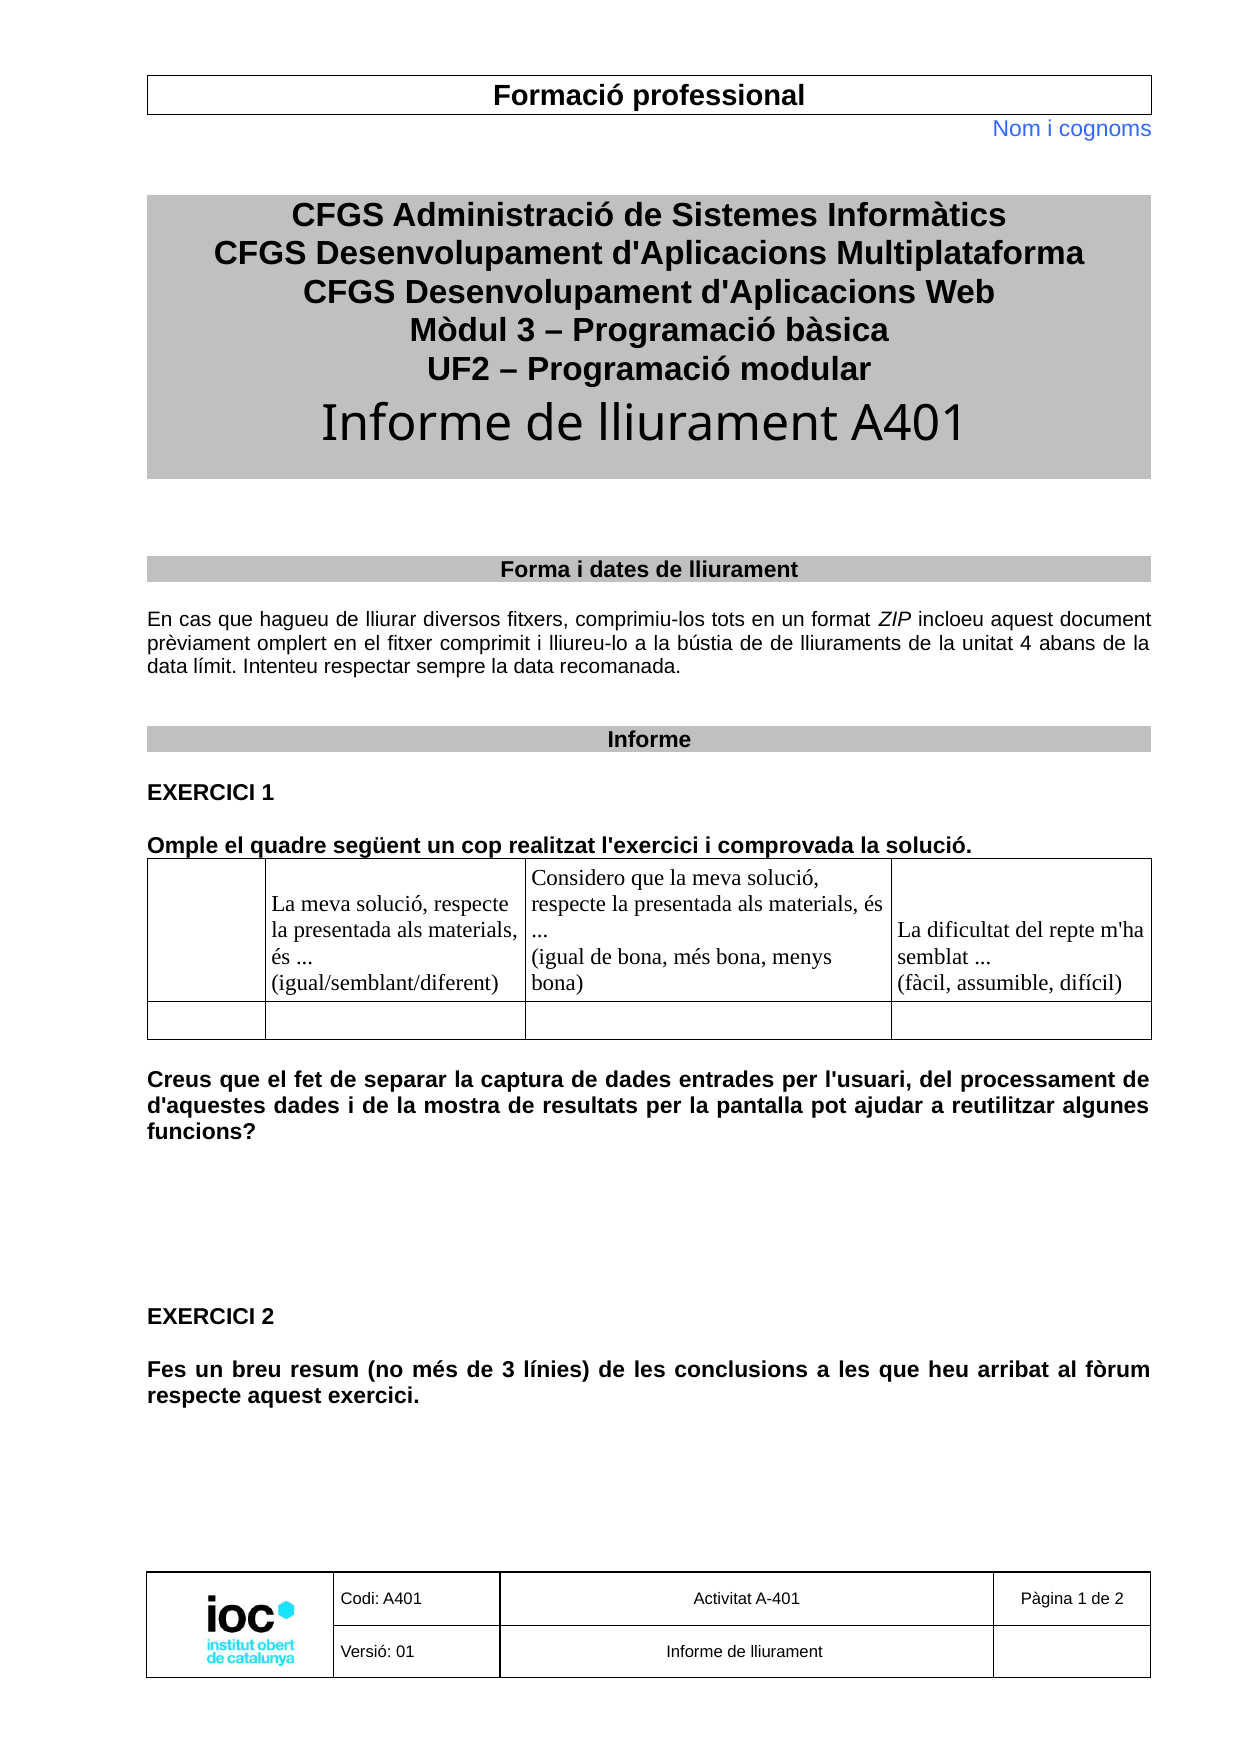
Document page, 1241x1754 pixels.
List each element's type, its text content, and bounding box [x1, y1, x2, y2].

text EXERCICI 1 [147, 779, 1151, 805]
table_header La dificultat del repte m'ha semblat ... (fàcil, assumible, difícil) [892, 859, 1151, 1001]
table_header Considero que la meva solució, respecte la presentada als materials, és ... (igual de bona, més bona, menys bona) [526, 859, 891, 1001]
table_header La meva solució, respecte la presentada als materials, és ... (igual/semblant/diferent) [266, 859, 525, 1001]
text Omple el quadre següent un cop realitzat l'exercici i comprovada la solució. [147, 832, 1151, 858]
text Forma i dates de lliurament [147, 556, 1151, 582]
text Creus que el fet de separar la captura de dades entrades per l'usuari, del processament de d'aquestes dades i de la mostra de resultats per la pantalla pot ajudar a reutilitzar algunes funcions? [147, 1066, 1151, 1145]
text Informe de lliurament A401 [147, 387, 1151, 455]
text CFGS Administració de Sistemes Informàtics [147, 195, 1151, 233]
text CFGS Desenvolupament d'Aplicacions Multiplataforma [147, 233, 1151, 272]
subtitle CFGS Desenvolupament d'Aplicacions Web [147, 272, 1151, 310]
text Informe [147, 726, 1151, 752]
text EXERCICI 2 [147, 1303, 1151, 1329]
text En cas que hagueu de lliurar diversos fitxers, comprimiu-los tots en un format ZIP incloeu aquest document prèviament omplert en el fitxer comprimit i lliureu-lo a la bústia de de lliuraments de la unitat 4 abans de la data límit. Intenteu respectar sempre la data recomanada. [147, 606, 1151, 678]
table_header [148, 859, 265, 1001]
subtitle UF2 – Programació modular [147, 349, 1151, 387]
subtitle Mòdul 3 – Programació bàsica [147, 310, 1151, 349]
picture [194, 1581, 308, 1677]
table_cell [892, 1002, 1151, 1039]
table_cell [148, 1002, 265, 1039]
text Fes un breu resum (no més de 3 línies) de les conclusions a les que heu arribat al fòrum respecte aquest exercici. [147, 1356, 1151, 1408]
table_cell [526, 1002, 891, 1039]
table_cell [266, 1002, 525, 1039]
